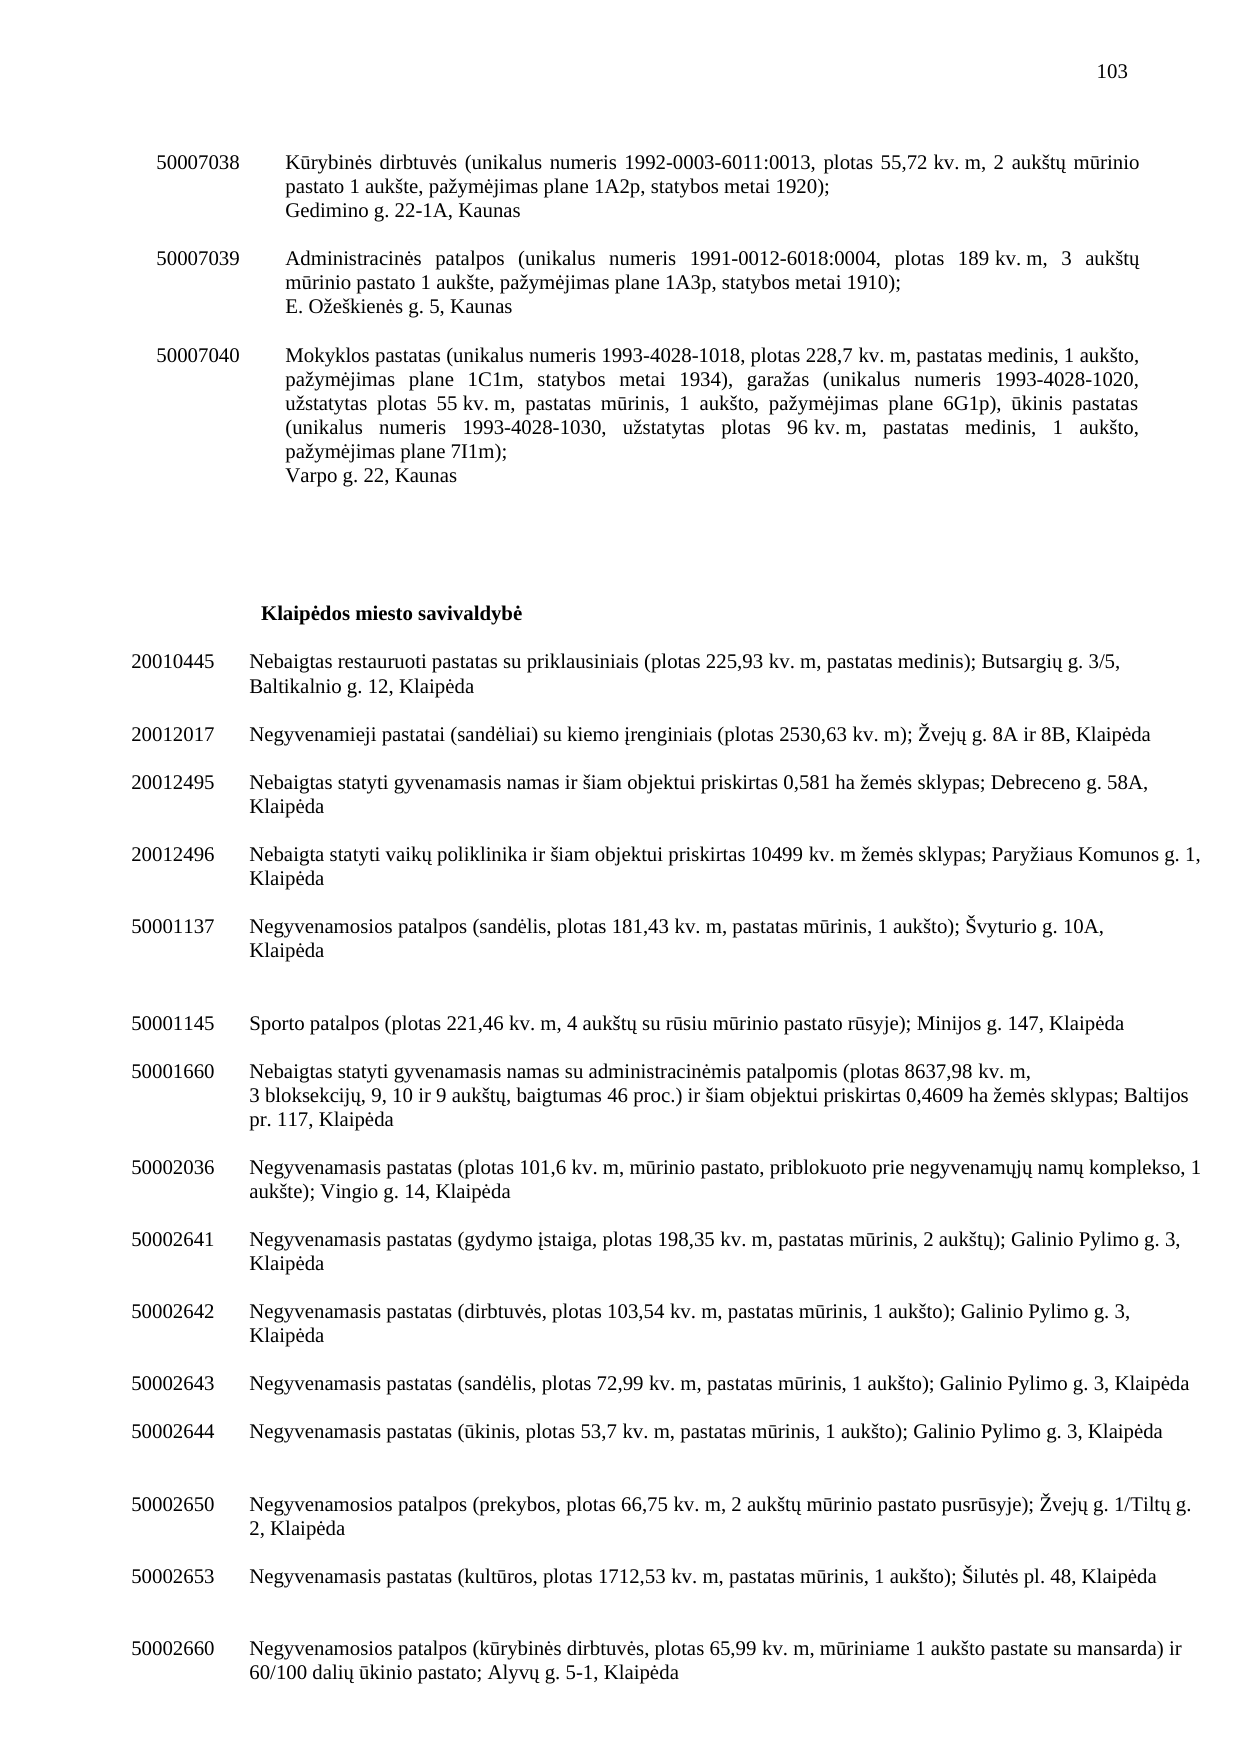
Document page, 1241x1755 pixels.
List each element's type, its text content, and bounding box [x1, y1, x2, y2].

table_cell [1197, 1203, 1213, 1227]
table_cell [1213, 1564, 1220, 1588]
table_cell [115, 746, 1197, 770]
table_cell [115, 698, 1197, 722]
table_cell Nebaigtas restauruoti pastatas su priklausiniais (plotas 225,93 kv. m, pastatas medinis); Butsargių g. 3/5, Baltikalnio g. 12, Klaipėda [238, 650, 1213, 698]
table_cell [115, 577, 1197, 601]
table_cell [1197, 1564, 1213, 1588]
table_cell 20012017 [115, 722, 238, 746]
table_cell [110, 1155, 114, 1203]
table_cell [94, 577, 110, 601]
table_cell [110, 1492, 114, 1540]
table_cell [1213, 1492, 1220, 1540]
table_cell [94, 246, 110, 342]
table_cell [1197, 343, 1213, 511]
table_cell [1197, 962, 1213, 986]
table_cell [1179, 511, 1185, 577]
table_cell [110, 1227, 114, 1275]
table_cell [1197, 890, 1213, 914]
table_cell [94, 625, 110, 649]
table_cell [110, 914, 114, 962]
table_cell [1197, 986, 1213, 1010]
table_cell [1213, 1347, 1220, 1371]
table_cell 20012496 [115, 842, 238, 890]
table_cell 50007040 Mokyklos pastatas (unikalus numeris 1993-4028-1018, plotas 228,7 kv. m, pastatas medinis, 1 aukšto, pažymėjimas plane 1C1m, statybos metai 1934), garažas (unikalus numeris 1993-4028-1020, užstatytas plotas 55 kv. m, pastatas mūrinis, 1 aukšto, pažymėjimas plane 6G1p), ūkinis pastatas (unikalus numeris 1993-4028-1030, užstatytas plotas 96 kv. m, pastatas medinis, 1 aukšto, pažymėjimas plane 7I1m); Varpo g. 22, Kaunas [138, 343, 1151, 511]
table_cell [110, 698, 114, 722]
table_cell [110, 650, 114, 698]
table_cell [115, 343, 119, 511]
table_cell [1197, 1588, 1213, 1612]
table_cell [115, 1588, 1197, 1612]
table_cell Negyvenamieji pastatai (sandėliai) su kiemo įrenginiais (plotas 2530,63 kv. m); Žvejų g. 8A ir 8B, Klaipėda [238, 722, 1213, 746]
table_cell 50002653 [115, 1564, 238, 1588]
table_cell [1197, 1131, 1213, 1155]
table_cell [1213, 1010, 1220, 1034]
table_cell [1166, 343, 1179, 511]
table_cell [1185, 150, 1197, 246]
table_cell [115, 1347, 1197, 1371]
table_cell 50001145 [115, 1010, 238, 1034]
table_cell Negyvenamasis pastatas (kultūros, plotas 1712,53 kv. m, pastatas mūrinis, 1 aukšto); Šilutės pl. 48, Klaipėda [238, 1564, 1185, 1588]
table_cell [110, 1299, 114, 1347]
table_cell Negyvenamosios patalpos (kūrybinės dirbtuvės, plotas 65,99 kv. m, mūriniame 1 aukšto pastate su mansarda) ir 60/100 dalių ūkinio pastato; Alyvų g. 5-1, Klaipėda [238, 1636, 1213, 1684]
table_cell [115, 1612, 1197, 1636]
table_cell [110, 1420, 114, 1443]
table_cell [1197, 1035, 1213, 1058]
table_cell [1213, 625, 1220, 649]
table_cell [110, 1444, 114, 1468]
table_cell [1185, 343, 1197, 511]
table_cell [110, 1010, 114, 1034]
table_cell [1213, 914, 1220, 962]
table_cell Sporto patalpos (plotas 221,46 kv. m, 4 aukštų su rūsiu mūrinio pastato rūsyje); Minijos g. 147, Klaipėda [238, 1010, 1213, 1034]
table_cell [110, 1371, 114, 1395]
table_cell [115, 1275, 1197, 1299]
table_cell [94, 1371, 110, 1395]
table_cell [110, 150, 114, 246]
table_cell [115, 818, 1197, 842]
table_cell [115, 1131, 1197, 1155]
table_cell [119, 246, 124, 342]
table_cell [94, 650, 110, 698]
table_cell [110, 577, 114, 601]
table_cell [1213, 1371, 1220, 1395]
table_cell [1213, 1420, 1220, 1443]
table_cell [119, 150, 124, 246]
table_cell [110, 770, 114, 818]
table_cell [94, 722, 110, 746]
table_cell [1159, 150, 1166, 246]
table_cell [94, 1059, 110, 1131]
table_cell [115, 1468, 1197, 1492]
table_cell [124, 246, 137, 342]
table_cell [1213, 746, 1220, 770]
table_cell [1179, 343, 1185, 511]
table_cell [94, 818, 110, 842]
table_cell [1197, 1468, 1213, 1492]
table_cell [1151, 150, 1159, 246]
table_cell [1197, 1444, 1213, 1468]
table_cell [110, 1275, 114, 1299]
table_cell [1185, 1564, 1197, 1588]
table_cell [110, 343, 114, 511]
table_cell Klaipėdos miesto savivaldybė [115, 601, 1197, 625]
table_cell [1213, 246, 1220, 342]
table_cell [1185, 1420, 1197, 1443]
table_cell 20012495 [115, 770, 238, 818]
table_cell [110, 1395, 114, 1419]
table_cell Nebaigtas statyti gyvenamasis namas ir šiam objektui priskirtas 0,581 ha žemės sklypas; Debreceno g. 58A, Klaipėda [238, 770, 1213, 818]
table_cell [94, 914, 110, 962]
table_cell [1213, 343, 1220, 511]
table_cell [1197, 746, 1213, 770]
table_cell [1213, 962, 1220, 986]
table_cell [1213, 1612, 1220, 1636]
table_cell [94, 343, 110, 511]
table_cell [124, 150, 137, 246]
table_cell [115, 890, 1197, 914]
table_cell [94, 698, 110, 722]
table_cell Negyvenamasis pastatas (sandėlis, plotas 72,99 kv. m, pastatas mūrinis, 1 aukšto); Galinio Pylimo g. 3, Klaipėda [238, 1371, 1213, 1395]
table_cell 50002644 [115, 1420, 238, 1443]
table_cell Nebaigtas statyti gyvenamasis namas su administracinėmis patalpomis (plotas 8637,98 kv. m, 3 bloksekcijų, 9, 10 ir 9 aukštų, baigtumas 46 proc.) ir šiam objektui priskirtas 0,4609 ha žemės sklypas; Baltijos pr. 117, Klaipėda [238, 1059, 1213, 1131]
table_cell [115, 986, 1197, 1010]
table_cell [1213, 890, 1220, 914]
table_cell [94, 1131, 110, 1155]
table_cell [1197, 511, 1213, 577]
table_cell [1166, 246, 1179, 342]
table_cell [1213, 1444, 1220, 1468]
table_cell [1213, 770, 1220, 818]
table_cell 50001137 [115, 914, 238, 962]
table_cell [1213, 1299, 1220, 1347]
table_cell Negyvenamasis pastatas (ūkinis, plotas 53,7 kv. m, pastatas mūrinis, 1 aukšto); Galinio Pylimo g. 3, Klaipėda [238, 1420, 1185, 1443]
table_cell [94, 1468, 110, 1492]
table_cell [110, 746, 114, 770]
table_cell [1197, 577, 1213, 601]
table_cell 50002036 [115, 1155, 238, 1203]
table_cell [94, 1612, 110, 1636]
table_cell Negyvenamosios patalpos (sandėlis, plotas 181,43 kv. m, pastatas mūrinis, 1 aukšto); Švyturio g. 10A, Klaipėda [238, 914, 1185, 962]
table_cell [94, 986, 110, 1010]
table_cell [1213, 1131, 1220, 1155]
table_cell [94, 1588, 110, 1612]
table_cell 50007038 Kūrybinės dirbtuvės (unikalus numeris 1992-0003-6011:0013, plotas 55,72 kv. m, 2 aukštų mūrinio pastato 1 aukšte, pažymėjimas plane 1A2p, statybos metai 1920); Gedimino g. 22-1A, Kaunas [138, 150, 1151, 246]
table_cell [115, 962, 1197, 986]
table_cell [110, 1347, 114, 1371]
table_cell [1159, 343, 1166, 511]
table_cell [94, 1347, 110, 1371]
table_cell [110, 601, 114, 625]
table_cell [1213, 818, 1220, 842]
table_cell [1213, 1227, 1220, 1275]
table_cell [110, 1636, 114, 1684]
table_cell [1179, 150, 1185, 246]
table_cell [1197, 1420, 1213, 1443]
table_cell 50001660 [115, 1059, 238, 1131]
table_cell [1213, 1636, 1220, 1684]
table_cell [1197, 1395, 1213, 1419]
table_cell [1213, 650, 1220, 698]
table_cell [94, 1203, 110, 1227]
table_cell [94, 962, 110, 986]
table_cell Nebaigta statyti vaikų poliklinika ir šiam objektui priskirtas 10499 kv. m žemės sklypas; Paryžiaus Komunos g. 1, Klaipėda [238, 842, 1213, 890]
table_cell [1197, 601, 1213, 625]
table_cell 50007039 Administracinės patalpos (unikalus numeris 1991-0012-6018:0004, plotas 189 kv. m, 3 aukštų mūrinio pastato 1 aukšte, pažymėjimas plane 1A3p, statybos metai 1910); E. Ožeškienės g. 5, Kaunas [138, 246, 1151, 342]
table_cell [94, 890, 110, 914]
table_cell [1213, 1588, 1220, 1612]
table_cell [110, 1035, 114, 1058]
table_cell [94, 1636, 110, 1684]
table_cell [94, 1540, 110, 1564]
table_cell [110, 842, 114, 890]
table_cell [1185, 246, 1197, 342]
table_cell [94, 1299, 110, 1347]
table_cell [110, 890, 114, 914]
table_cell [1213, 1275, 1220, 1299]
table_cell [1213, 150, 1220, 246]
table_cell [1159, 246, 1166, 342]
table_cell [1166, 150, 1179, 246]
table_cell [115, 150, 119, 246]
table_cell [94, 1010, 110, 1034]
table_cell [94, 1420, 110, 1443]
table_cell [1213, 1395, 1220, 1419]
table_cell [115, 1540, 1197, 1564]
table_cell 50002641 [115, 1227, 238, 1275]
table_cell [1197, 698, 1213, 722]
table_cell [1197, 625, 1213, 649]
table_cell [1213, 986, 1220, 1010]
table_cell [94, 770, 110, 818]
table_cell [1213, 577, 1220, 601]
table_cell [119, 343, 124, 511]
table_cell Negyvenamasis pastatas (dirbtuvės, plotas 103,54 kv. m, pastatas mūrinis, 1 aukšto); Galinio Pylimo g. 3, Klaipėda [238, 1299, 1213, 1347]
table_cell [1213, 1203, 1220, 1227]
table_cell [94, 842, 110, 890]
table_cell [110, 1564, 114, 1588]
table_cell [1213, 1155, 1220, 1203]
table_cell [1213, 1540, 1220, 1564]
table_cell 50002643 [115, 1371, 238, 1395]
table_cell [110, 1468, 114, 1492]
table_cell [94, 1395, 110, 1419]
table_cell [110, 1612, 114, 1636]
table_cell [110, 818, 114, 842]
table_cell [110, 1059, 114, 1131]
table_cell [1213, 698, 1220, 722]
table_cell Negyvenamosios patalpos (prekybos, plotas 66,75 kv. m, 2 aukštų mūrinio pastato pusrūsyje); Žvejų g. 1/Tiltų g. 2, Klaipėda [238, 1492, 1213, 1540]
table_cell [1213, 1035, 1220, 1058]
table_cell [1197, 818, 1213, 842]
table_cell [94, 1492, 110, 1540]
table_cell 50002642 [115, 1299, 238, 1347]
table_cell [110, 246, 114, 342]
table_cell [1197, 1540, 1213, 1564]
table_cell [1213, 1059, 1220, 1131]
table_cell [115, 625, 1197, 649]
table_cell [1213, 511, 1220, 577]
table_cell [1213, 842, 1220, 890]
table_cell [94, 1035, 110, 1058]
table_cell [1197, 1347, 1213, 1371]
table_cell [110, 625, 114, 649]
table_cell [110, 962, 114, 986]
table_cell [94, 150, 110, 246]
table_cell [1197, 1275, 1213, 1299]
table_cell [110, 986, 114, 1010]
table_cell [1151, 343, 1159, 511]
table_cell [110, 1588, 114, 1612]
table_cell [1213, 722, 1220, 746]
table_cell [94, 1275, 110, 1299]
table_cell [94, 511, 110, 577]
table_cell [1197, 246, 1213, 342]
table_cell [1197, 1612, 1213, 1636]
table_cell [1213, 1468, 1220, 1492]
table_cell [115, 1444, 1197, 1468]
table_cell [115, 246, 119, 342]
table_cell [94, 1444, 110, 1468]
table_cell [94, 1227, 110, 1275]
table_cell [1185, 914, 1197, 962]
table_cell Negyvenamasis pastatas (gydymo įstaiga, plotas 198,35 kv. m, pastatas mūrinis, 2 aukštų); Galinio Pylimo g. 3, Klaipėda [238, 1227, 1213, 1275]
table_cell [110, 511, 1166, 577]
table_cell [115, 1035, 1197, 1058]
table_cell [1197, 150, 1213, 246]
table_cell [94, 746, 110, 770]
table_cell [110, 1131, 114, 1155]
table_cell [110, 722, 114, 746]
table_cell [1197, 914, 1213, 962]
table_cell [1185, 511, 1197, 577]
table_cell [1179, 246, 1185, 342]
table_cell Negyvenamasis pastatas (plotas 101,6 kv. m, mūrinio pastato, priblokuoto prie negyvenamųjų namų komplekso, 1 aukšte); Vingio g. 14, Klaipėda [238, 1155, 1213, 1203]
table_cell [115, 1395, 1197, 1419]
table_cell 50002660 [115, 1636, 238, 1684]
table_cell [115, 1203, 1197, 1227]
table_cell [94, 601, 110, 625]
table_cell [1151, 246, 1159, 342]
table_cell [94, 1155, 110, 1203]
table_cell 20010445 [115, 650, 238, 698]
table_cell [110, 1203, 114, 1227]
table_cell [110, 1540, 114, 1564]
table_cell [124, 343, 137, 511]
table_cell [1213, 601, 1220, 625]
table_cell [1166, 511, 1179, 577]
table_cell 50002650 [115, 1492, 238, 1540]
table_cell [94, 1564, 110, 1588]
